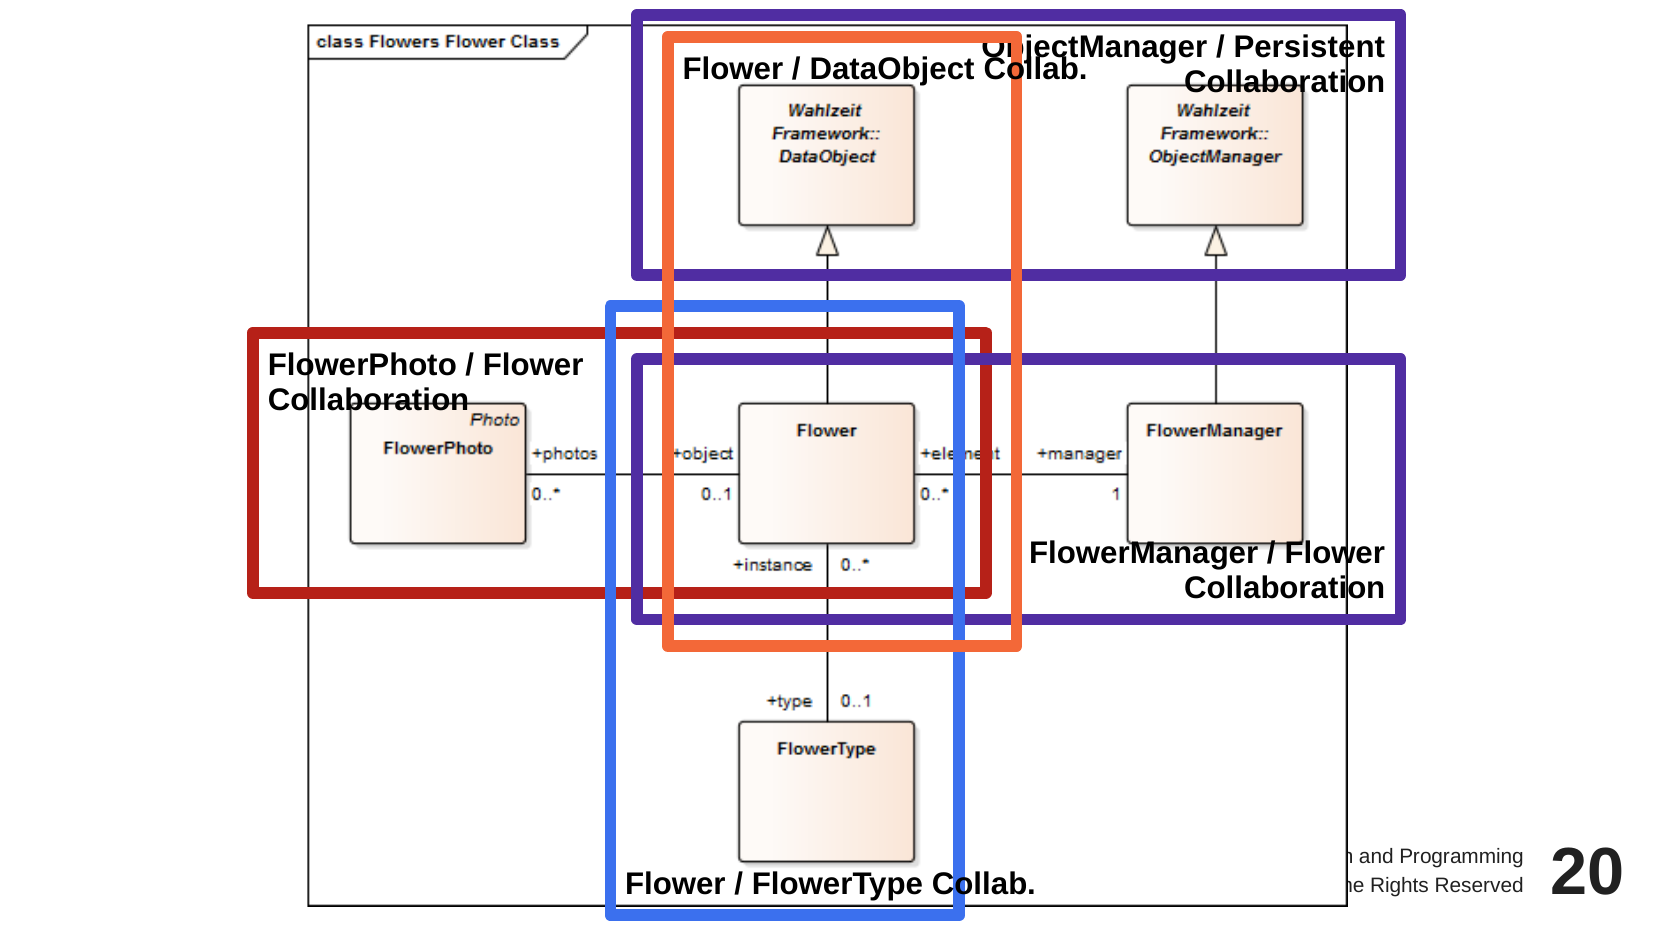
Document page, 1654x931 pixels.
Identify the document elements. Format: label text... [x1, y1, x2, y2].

picture [306, 593, 610, 907]
text_box FlowerPhoto / Flower Collaboration [253, 332, 610, 593]
text_box Flower / DataObject Collab. [667, 36, 1017, 647]
picture [1017, 276, 1348, 358]
picture [960, 620, 1348, 907]
text_box Flower / FlowerType Collab. [610, 306, 960, 916]
text_box FlowerManager / Flower Collaboration [1017, 358, 1401, 620]
picture [960, 880, 967, 891]
picture [306, 23, 667, 332]
text_box ObjectManager / Persistent Collaboration [637, 14, 1401, 276]
